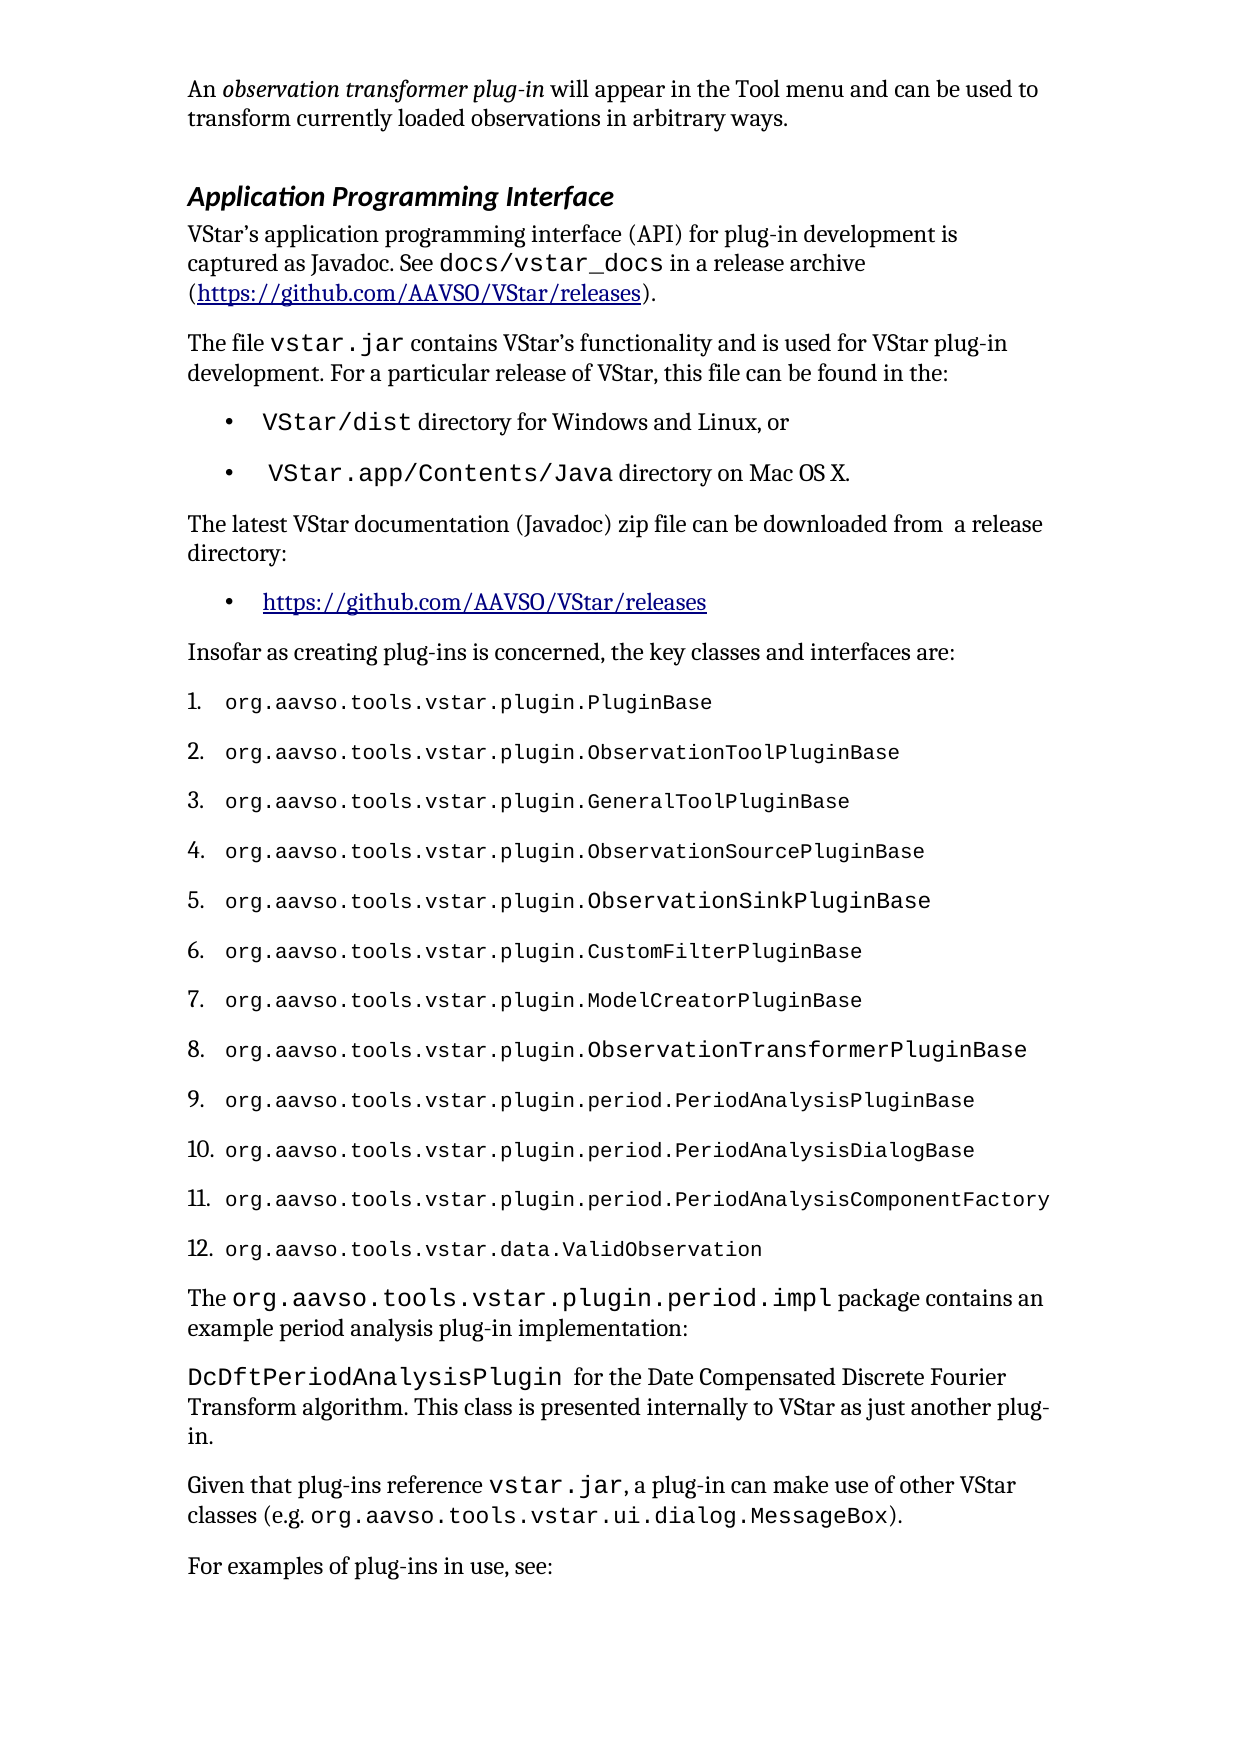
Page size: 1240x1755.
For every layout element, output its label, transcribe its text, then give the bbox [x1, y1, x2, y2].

subtitle Application Programming Interface [187, 178, 1052, 214]
text Insofar as creating plug-ins is concerned, the key classes and interfaces are: [187, 638, 1052, 666]
text Given that plug-ins reference vstar.jar, a plug-in can make use of other VStar classes (e.g. org.aavso.tools.vstar.ui.dialog.MessageBox). [187, 1471, 1052, 1531]
text The file vstar.jar contains VStar’s functionality and is used for VStar plug-in development. For a particular release of VStar, this file can be found in the: [187, 328, 1052, 387]
text For examples of plug-ins in use, see: [187, 1552, 1052, 1580]
list VStar/dist directory for Windows and Linux, or [225, 408, 1052, 438]
list org.aavso.tools.vstar.plugin.period.PeriodAnalysisComponentFactory [187, 1184, 1052, 1213]
list org.aavso.tools.vstar.plugin.ObservationSourcePluginBase [187, 836, 1052, 865]
text The org.aavso.tools.vstar.plugin.period.impl package contains an example period analysis plug-in implementation: [187, 1283, 1052, 1342]
list org.aavso.tools.vstar.plugin.CustomFilterPluginBase [187, 936, 1052, 964]
list org.aavso.tools.vstar.plugin.PluginBase [187, 687, 1052, 716]
text DcDftPeriodAnalysisPlugin for the Date Compensated Discrete Fourier Transform algorithm. This class is presented internally to VStar as just another plug-in. [187, 1363, 1052, 1451]
list https://github.com/AAVSO/VStar/releases [225, 588, 1052, 617]
list org.aavso.tools.vstar.plugin.ModelCreatorPluginBase [187, 985, 1052, 1014]
list org.aavso.tools.vstar.plugin.ObservationTransformerPluginBase [187, 1035, 1052, 1064]
text The latest VStar documentation (Javadoc) zip file can be downloaded from a release directory: [187, 510, 1052, 567]
list org.aavso.tools.vstar.plugin.period.PeriodAnalysisDialogBase [187, 1135, 1052, 1163]
list org.aavso.tools.vstar.plugin.ObservationToolPluginBase [187, 737, 1052, 766]
text VStar’s application programming interface (API) for plug-in development is captured as Javadoc. See docs/vstar_docs in a release archive (https://github.com/AAVSO/VStar/releases). [187, 220, 1052, 308]
list org.aavso.tools.vstar.data.ValidObservation [187, 1234, 1052, 1263]
list org.aavso.tools.vstar.plugin.GeneralToolPluginBase [187, 786, 1052, 815]
text An observation transformer plug-in will appear in the Tool menu and can be used to transform currently loaded observations in arbitrary ways. [187, 75, 1052, 132]
list org.aavso.tools.vstar.plugin.period.PeriodAnalysisPluginBase [187, 1085, 1052, 1114]
list VStar.app/Contents/Java directory on Mac OS X. [225, 459, 1052, 489]
list org.aavso.tools.vstar.plugin.ObservationSinkPluginBase [187, 886, 1052, 915]
